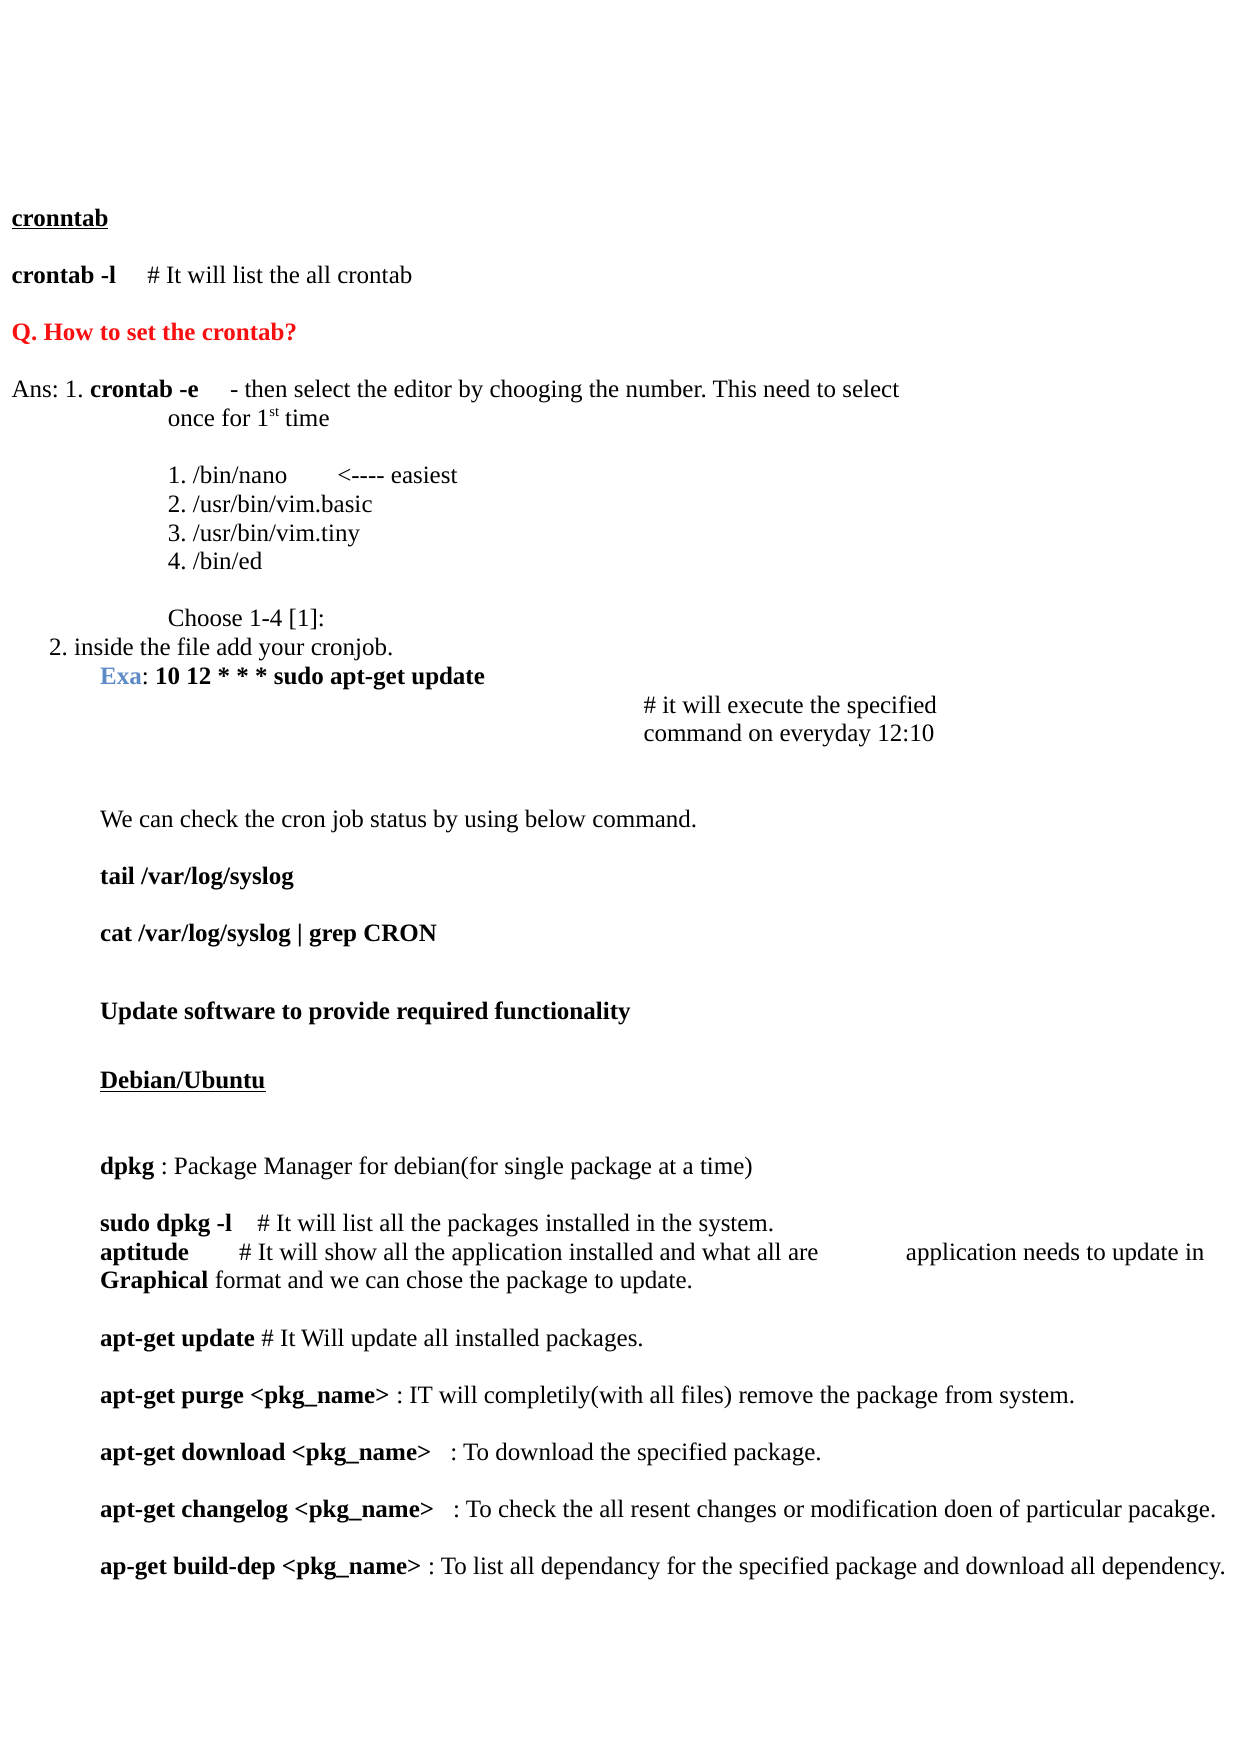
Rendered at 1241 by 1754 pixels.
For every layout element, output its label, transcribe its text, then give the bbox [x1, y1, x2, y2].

text cronntab [11, 203, 1240, 232]
text aptitude # It will show all the application installed and what all are application needs to update in Graphical format and we can chose the package to update. [100, 1237, 1240, 1294]
text 3. /usr/bin/vim.tiny [11, 518, 1240, 546]
text apt-get purge <pkg_name> : IT will completily(with all files) remove the package from system. [100, 1380, 1240, 1408]
text apt-get update # It Will update all installed packages. [100, 1323, 1240, 1351]
text dpkg : Package Manager for debian(for single package at a time) [100, 1151, 1240, 1180]
text Debian/Ubuntu [100, 1066, 1240, 1094]
text tail /var/log/syslog [100, 861, 1240, 890]
text 2. /usr/bin/vim.basic [11, 489, 1240, 518]
text Q. How to set the crontab? [11, 317, 1240, 346]
text cat /var/log/syslog | grep CRON [100, 918, 1240, 947]
text We can check the cron job status by using below command. [100, 804, 1240, 833]
text 1. /bin/nano <---- easiest [11, 460, 1240, 489]
text Choose 1-4 [1]: [11, 603, 1240, 632]
subtitle Update software to provide required functionality [100, 996, 1240, 1025]
text ap-get build-dep <pkg_name> : To list all dependancy for the specified package and download all dependency. [100, 1551, 1240, 1580]
text crontab -l # It will list the all crontab [11, 260, 1240, 289]
text apt-get download <pkg_name> : To download the specified package. [100, 1437, 1240, 1466]
text Ans: 1. crontab -e - then select the editor by chooging the number. This need to select [11, 374, 1240, 403]
text 4. /bin/ed [11, 546, 1240, 575]
text # it will execute the specified command on everyday 12:10 [643, 690, 1240, 747]
text Exa: 10 12 * * * sudo apt-get update [100, 661, 1240, 690]
text sudo dpkg -l # It will list all the packages installed in the system. [100, 1208, 1240, 1237]
text 2. inside the file add your cronjob. [11, 632, 1240, 661]
text apt-get changelog <pkg_name> : To check the all resent changes or modification doen of particular pacakge. [100, 1494, 1240, 1523]
text once for 1st time [11, 403, 1240, 432]
